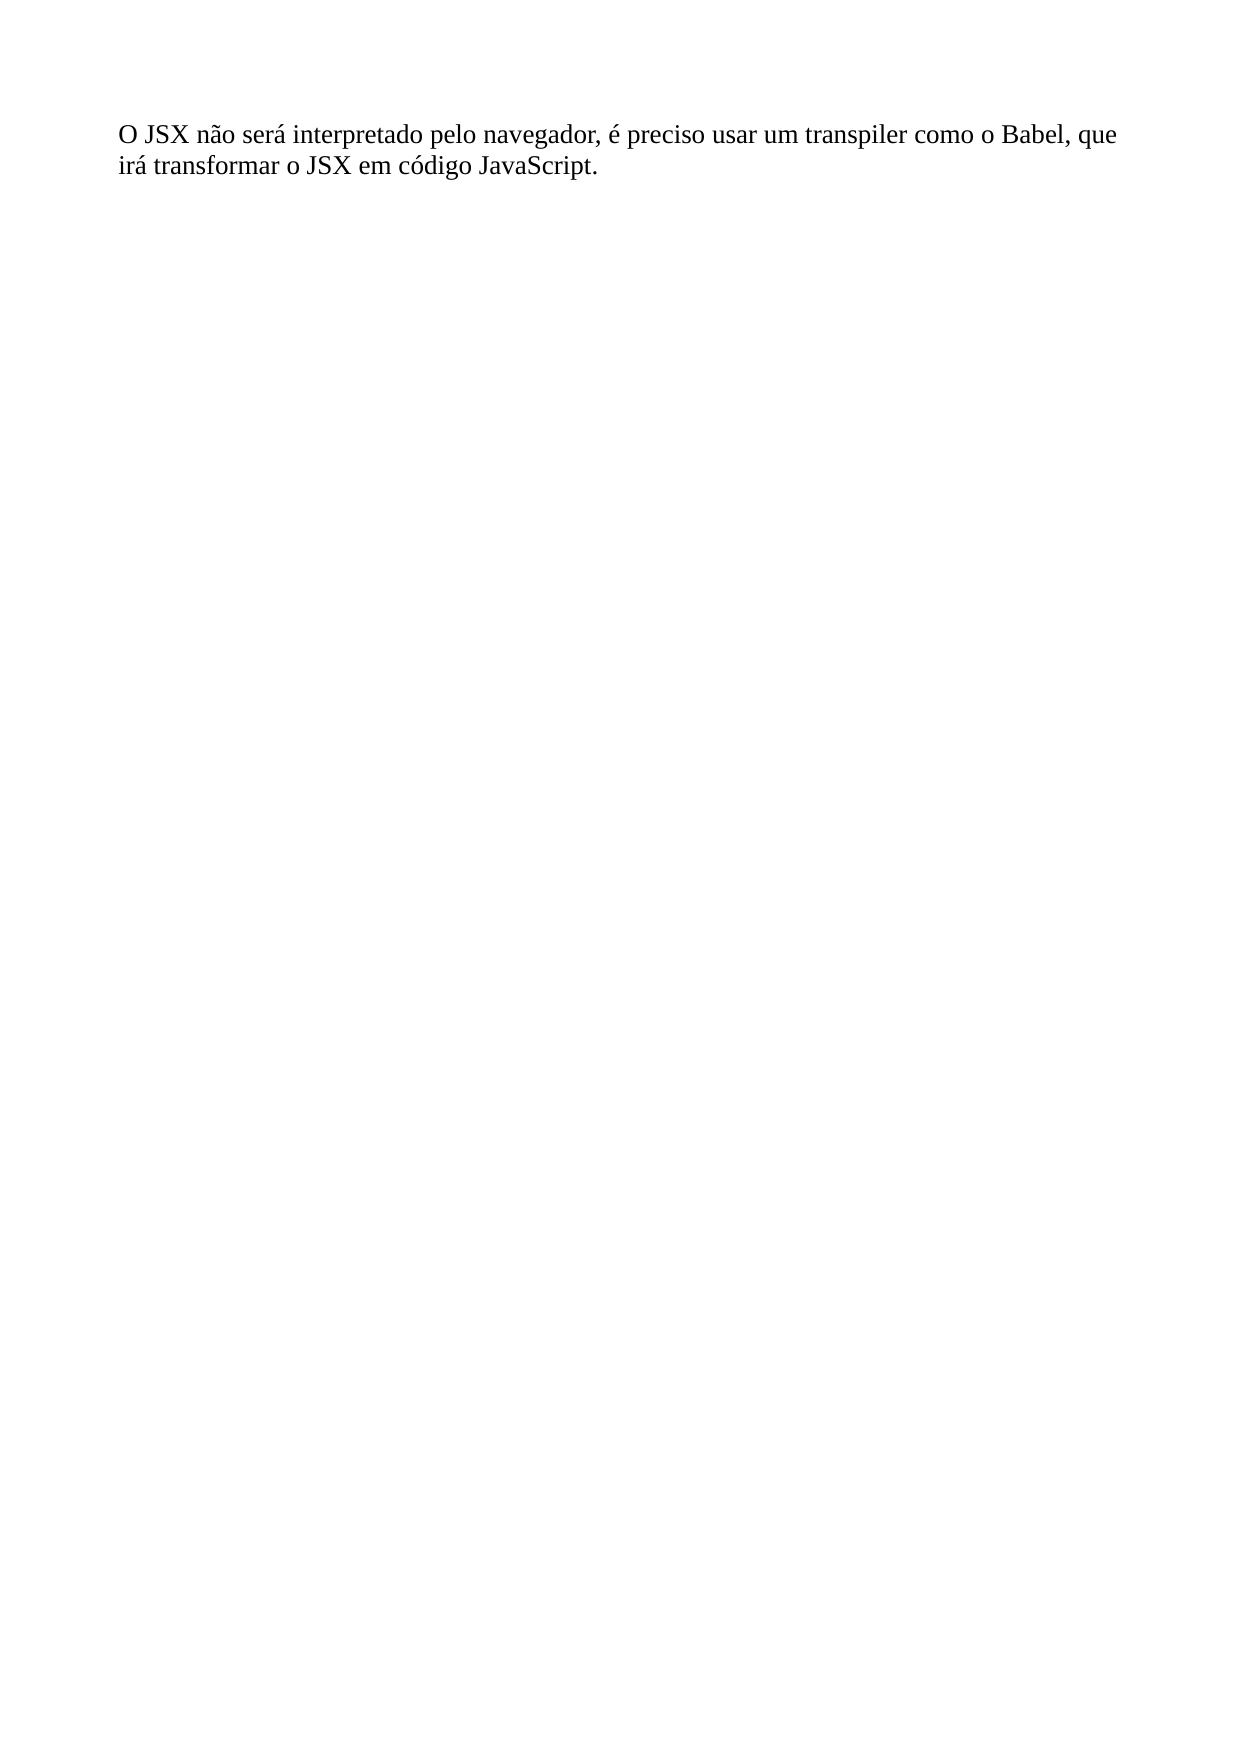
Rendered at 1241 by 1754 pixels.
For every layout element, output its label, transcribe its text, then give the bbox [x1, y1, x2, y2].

text O JSX não será interpretado pelo navegador, é preciso usar um transpiler como o Babel, que irá transformar o JSX em código JavaScript. [118, 118, 1122, 180]
